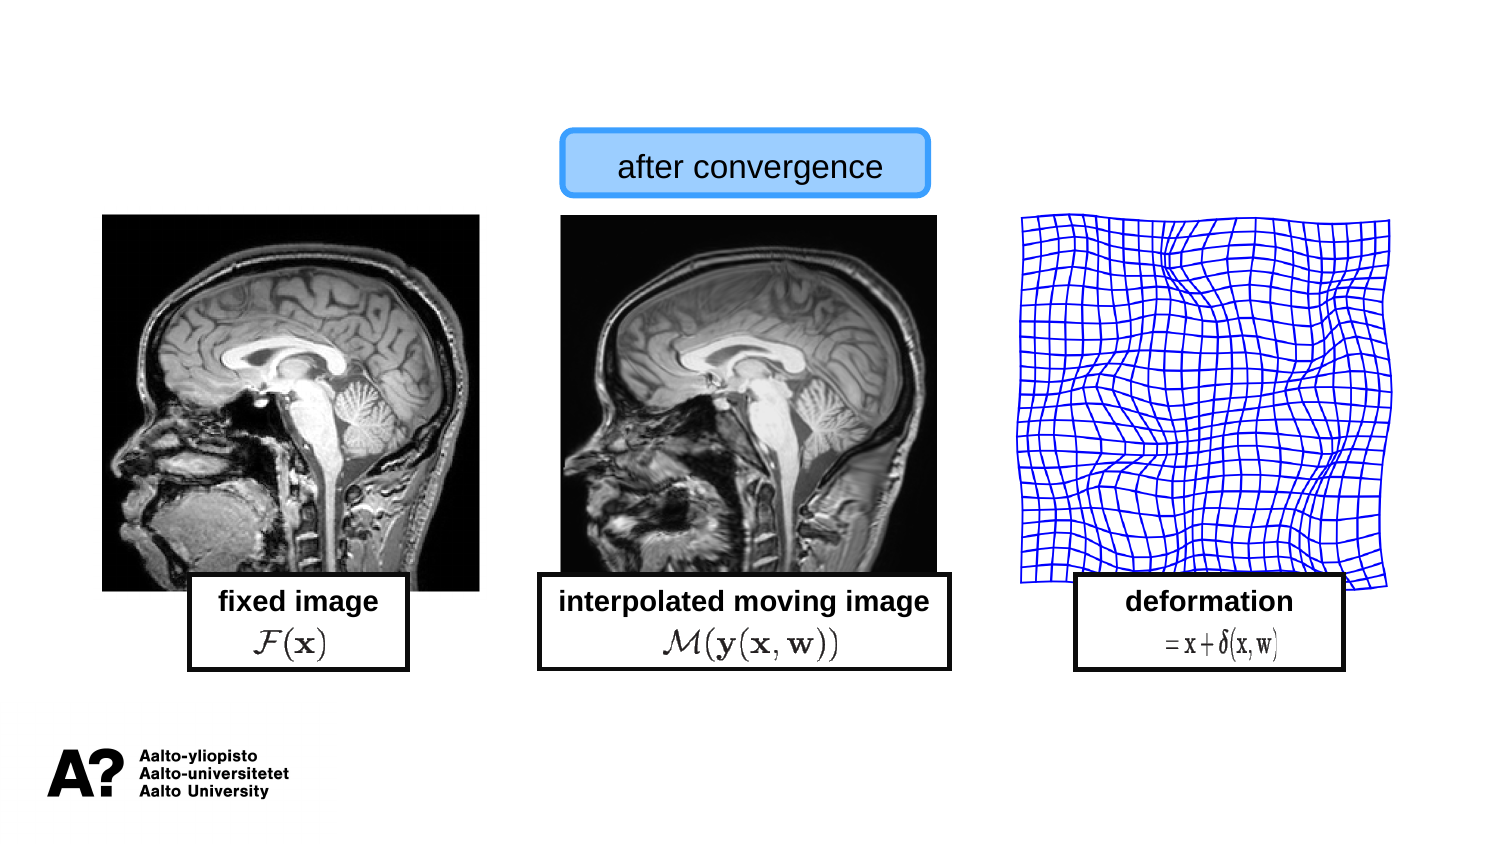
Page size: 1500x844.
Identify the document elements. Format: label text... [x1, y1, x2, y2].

picture [663, 602, 837, 670]
picture [253, 602, 325, 670]
picture [551, 206, 945, 574]
text_box [562, 130, 928, 196]
picture [988, 186, 1420, 618]
text_box after convergence [571, 148, 939, 190]
picture [0, 702, 337, 844]
picture [1165, 601, 1277, 670]
text_box interpolated moving image [539, 574, 950, 670]
text_box fixed image [189, 574, 408, 670]
text_box deformation [1075, 574, 1344, 670]
picture [93, 206, 487, 600]
